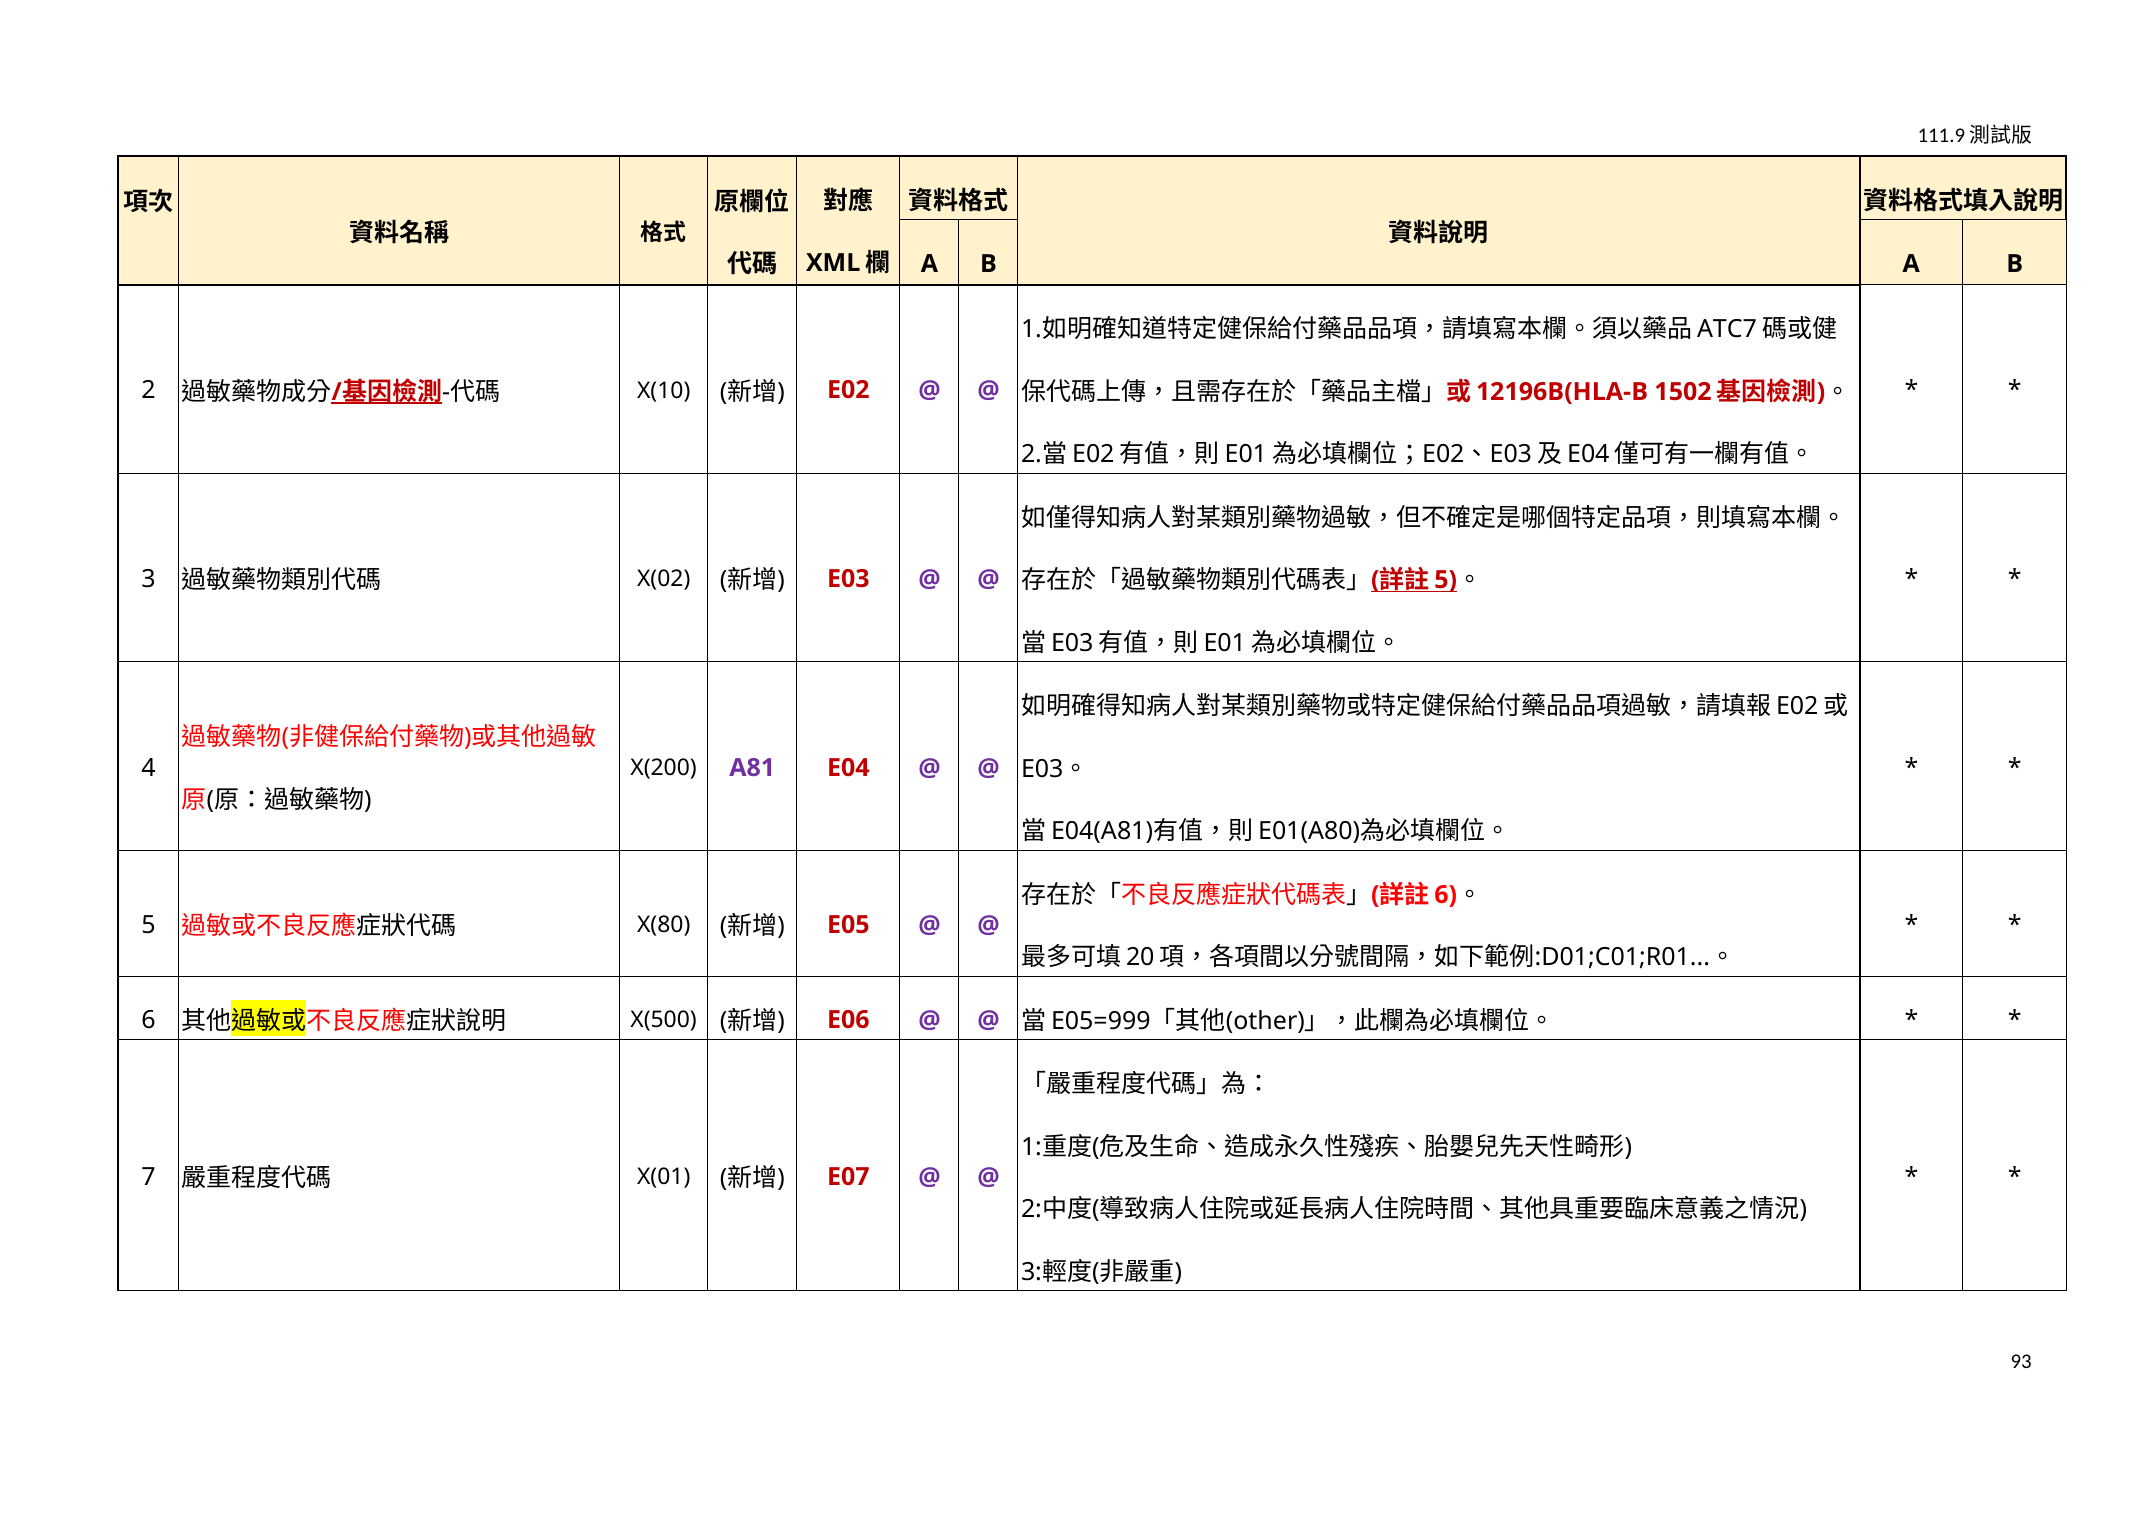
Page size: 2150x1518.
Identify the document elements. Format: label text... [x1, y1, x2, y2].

table_header 格式 [620, 157, 707, 284]
table_cell (新增) [708, 1040, 796, 1290]
table_cell * [1861, 662, 1962, 849]
table_cell X(01) [620, 1040, 707, 1290]
table_cell X(02) [620, 474, 707, 661]
table_cell * [1963, 285, 2066, 472]
table_cell * [1963, 977, 2066, 1039]
table_cell @ [900, 662, 958, 849]
table_header 對應XML欄位ID [797, 157, 899, 284]
table_cell 嚴重程度代碼 [179, 1040, 619, 1290]
table_header 原欄位代碼 [708, 157, 796, 284]
table_header 資料格式 [900, 157, 1017, 219]
table_cell A [1861, 220, 1962, 284]
table_cell E07 [797, 1040, 899, 1290]
table_header 資料名稱 [179, 157, 619, 284]
table_cell X(500) [620, 977, 707, 1039]
table_cell 存在於「不良反應症狀代碼表」(詳註6)。 最多可填20項，各項間以分號間隔，如下範例:D01;C01;R01...。 [1018, 851, 1859, 976]
table_header 資料說明 [1018, 157, 1859, 284]
table_cell (新增) [708, 977, 796, 1039]
table_cell 當E05=999「其他(other)」，此欄為必填欄位。 [1018, 977, 1859, 1039]
table_cell * [1861, 285, 1962, 472]
table_header 項次 [119, 157, 178, 284]
table_cell @ [900, 286, 958, 472]
table_cell 其他過敏或不良反應症狀說明 [179, 977, 619, 1039]
table_cell @ [959, 662, 1017, 849]
table_cell 過敏或不良反應症狀代碼 [179, 851, 619, 976]
table_cell 6 [119, 977, 178, 1039]
table_cell 4 [119, 662, 178, 849]
table_cell * [1861, 474, 1962, 661]
table_cell B [959, 220, 1017, 284]
table_cell @ [959, 1040, 1017, 1290]
table_cell 2 [119, 286, 178, 472]
table_cell B [1963, 220, 2066, 284]
table_cell A81 [708, 662, 796, 849]
table_cell 如僅得知病人對某類別藥物過敏，但不確定是哪個特定品項，則填寫本欄。 存在於「過敏藥物類別代碼表」(詳註5)。 當E03有值，則E01為必填欄位。 [1018, 474, 1859, 661]
table_cell * [1861, 1040, 1962, 1290]
table_cell @ [900, 977, 958, 1039]
table_cell @ [900, 1040, 958, 1290]
table_cell @ [959, 977, 1017, 1039]
table_cell 「嚴重程度代碼」為： 1:重度(危及生命、造成永久性殘疾、胎嬰兒先天性畸形) 2:中度(導致病人住院或延長病人住院時間、其他具重要臨床意義之情況) 3:輕度(非嚴重) [1018, 1040, 1859, 1290]
table_cell X(200) [620, 662, 707, 849]
table_cell 7 [119, 1040, 178, 1290]
table_cell @ [959, 286, 1017, 472]
table_cell E04 [797, 662, 899, 849]
table_cell 5 [119, 851, 178, 976]
table_cell * [1963, 474, 2066, 661]
table_cell (新增) [708, 474, 796, 661]
table_cell E06 [797, 977, 899, 1039]
table_cell (新增) [708, 286, 796, 472]
table_cell A [900, 220, 958, 284]
table_cell E05 [797, 851, 899, 976]
table_cell 過敏藥物(非健保給付藥物)或其他過敏原(原：過敏藥物) [179, 662, 619, 849]
table_cell @ [959, 474, 1017, 661]
table_cell 1.如明確知道特定健保給付藥品品項，請填寫本欄。須以藥品ATC7碼或健保代碼上傳，且需存在於「藥品主檔」或12196B(HLA-B 1502基因檢測)。 2.當E02有值，則E01為必填欄位；E02、E03及E04僅可有一欄有值。 [1018, 286, 1859, 472]
table_cell * [1963, 851, 2066, 976]
table_cell * [1963, 662, 2066, 849]
table_cell * [1861, 977, 1962, 1039]
table_cell @ [959, 851, 1017, 976]
table_cell 過敏藥物類別代碼 [179, 474, 619, 661]
table_cell (新增) [708, 851, 796, 976]
table_cell X(10) [620, 286, 707, 472]
table_cell @ [900, 851, 958, 976]
table_header 資料格式填入說明 [1861, 157, 2065, 219]
table_cell @ [900, 474, 958, 661]
table_cell E02 [797, 286, 899, 472]
table_cell E03 [797, 474, 899, 661]
table_cell 3 [119, 474, 178, 661]
table_cell * [1861, 851, 1962, 976]
table_cell 過敏藥物成分/基因檢測-代碼 [179, 286, 619, 472]
table_cell X(80) [620, 851, 707, 976]
table_cell * [1963, 1040, 2066, 1290]
table_cell 如明確得知病人對某類別藥物或特定健保給付藥品品項過敏，請填報E02或E03。 當E04(A81)有值，則E01(A80)為必填欄位。 [1018, 662, 1859, 849]
